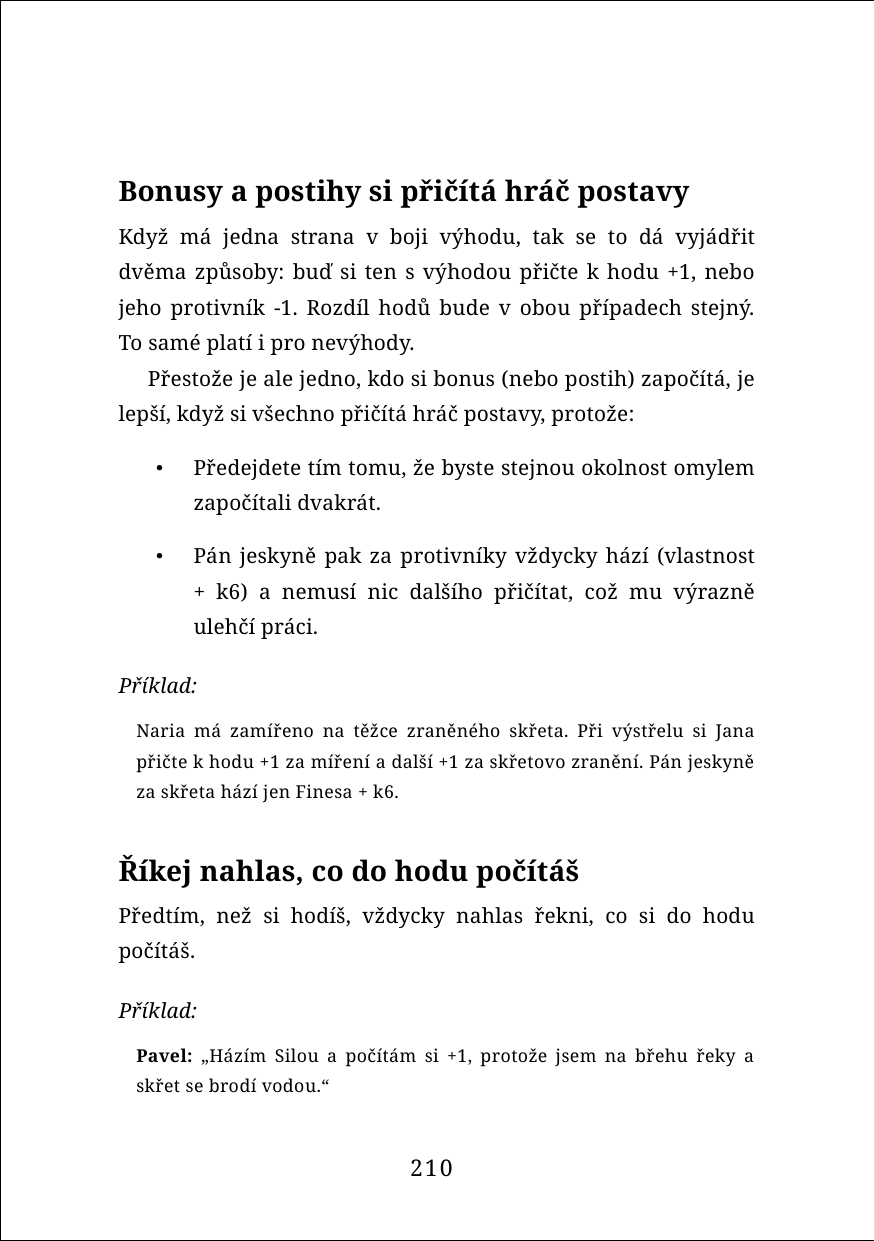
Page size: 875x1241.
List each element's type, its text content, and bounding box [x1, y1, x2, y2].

text Pavel: „Házím Silou a počítám si +1, protože jsem na břehu řeky a skřet se brodí vodou.“ [136, 1043, 756, 1097]
text Naria má zamířeno na těžce zraněného skřeta. Při výstřelu si Jana přičte k hodu +1 za míření a další +1 za skřetovo zranění. Pán jeskyně za skřeta hází jen Finesa + k6. [136, 719, 756, 803]
subtitle Bonusy a postihy si přičítá hráč postavy [118, 172, 756, 210]
list Předejdete tím tomu, že byste stejnou okolnost omylem započítali dvakrát. [156, 453, 756, 517]
subtitle Říkej nahlas, co do hodu počítáš [118, 851, 756, 889]
text Příklad: [118, 996, 756, 1024]
text Příklad: [118, 672, 756, 700]
text Předtím, než si hodíš, vždycky nahlas řekni, co si do hodu počítáš. [118, 901, 756, 965]
list Pán jeskyně pak za protivníky vždycky hází (vlastnost + k6) a nemusí nic dalšího přičítat, což mu výrazně ulehčí práci. [156, 541, 756, 641]
text Když má jedna strana v boji výhodu, tak se to dá vyjádřit dvěma způsoby: buď si ten s výhodou přičte k hodu +1, nebo jeho protivník -1. Rozdíl hodů bude v obou případech stejný. To samé platí i pro nevýhody. Přestože je ale jedno, kdo si bonus (nebo postih) započítá, je lepší, když si všechno přičítá hráč postavy, protože: [118, 222, 756, 428]
